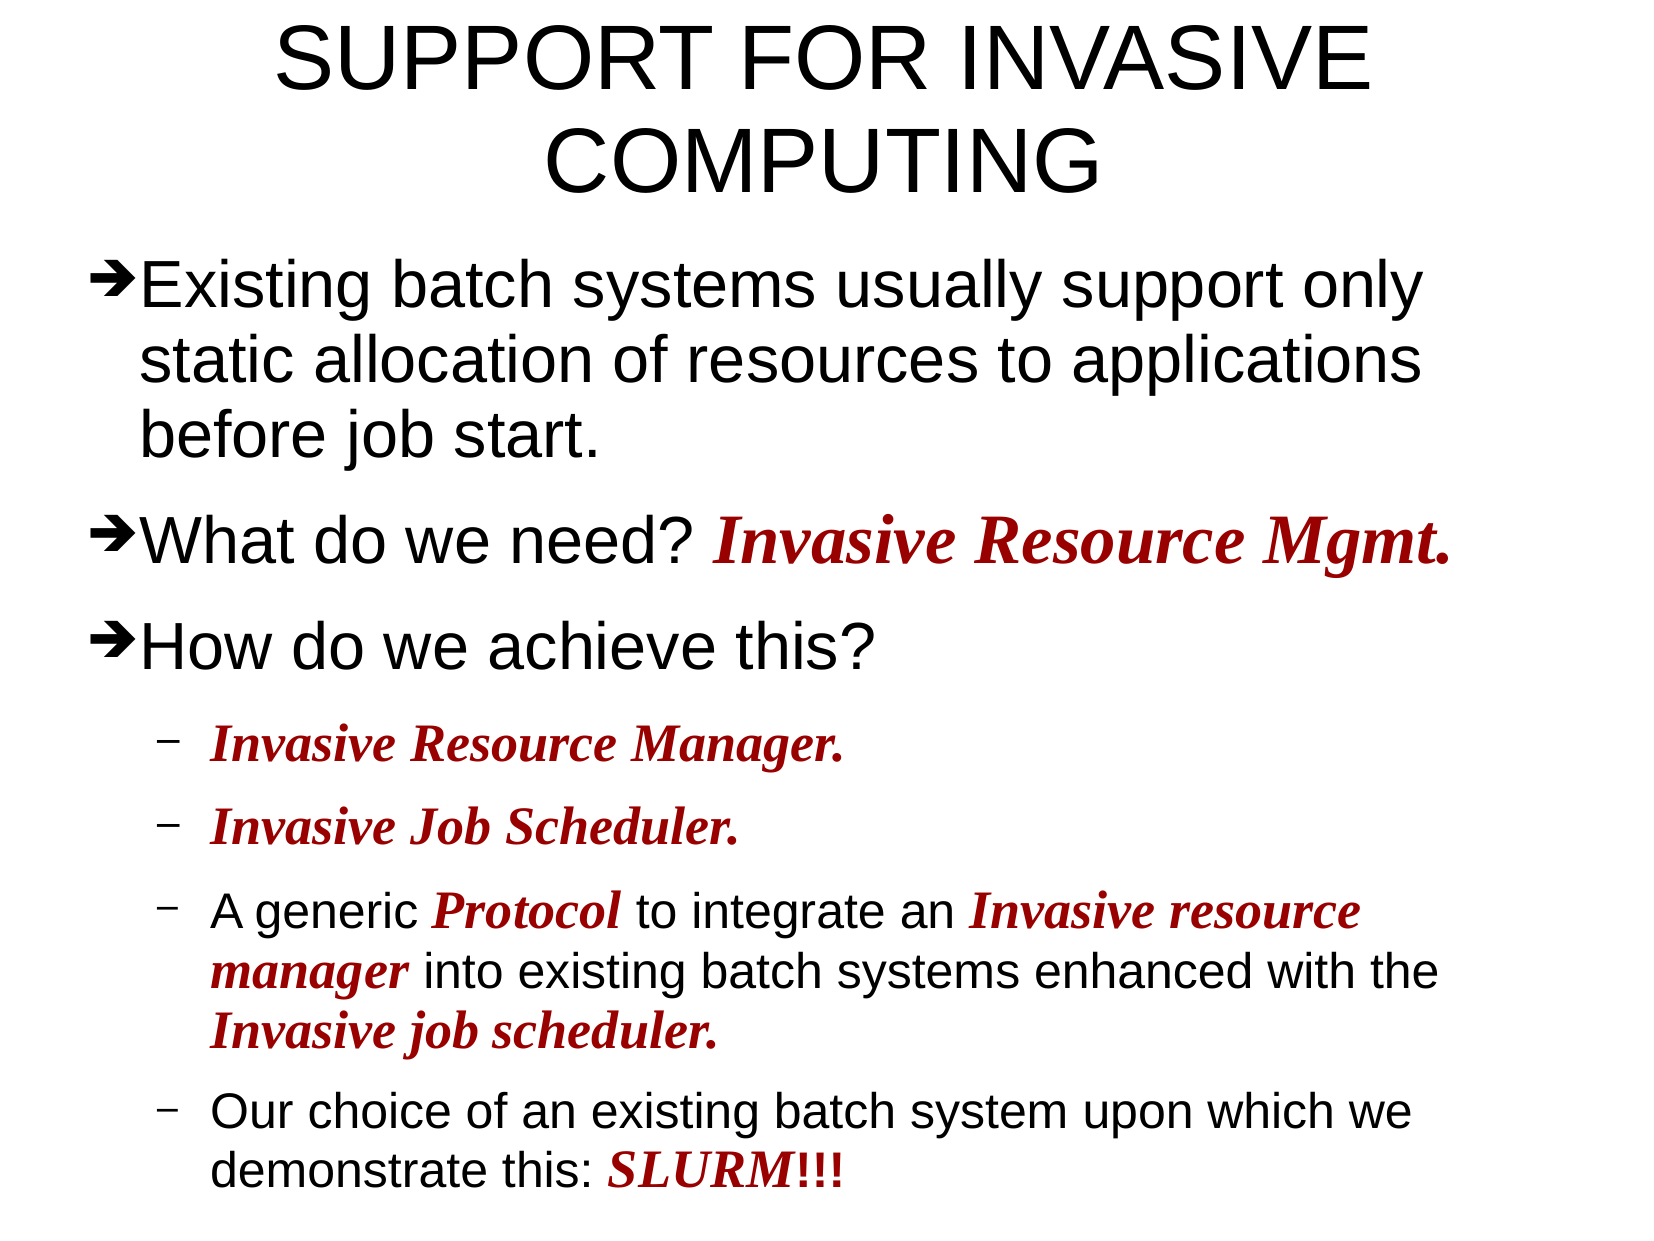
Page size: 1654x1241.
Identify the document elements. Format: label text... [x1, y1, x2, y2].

list Existing batch systems usually support only static allocation of resources to applications before job start. What do we need? Invasive Resource Mgmt. How do we achieve this? Invasive Resource Manager. Invasive Job Scheduler. A generic Protocol to integrate an Invasive resource manager into existing batch systems enhanced with the Invasive job scheduler. Our choice of an existing batch system upon which we demonstrate this: SLURM!!! [68, 247, 1557, 1241]
title SUPPORT FOR INVASIVE COMPUTING [80, 5, 1569, 213]
